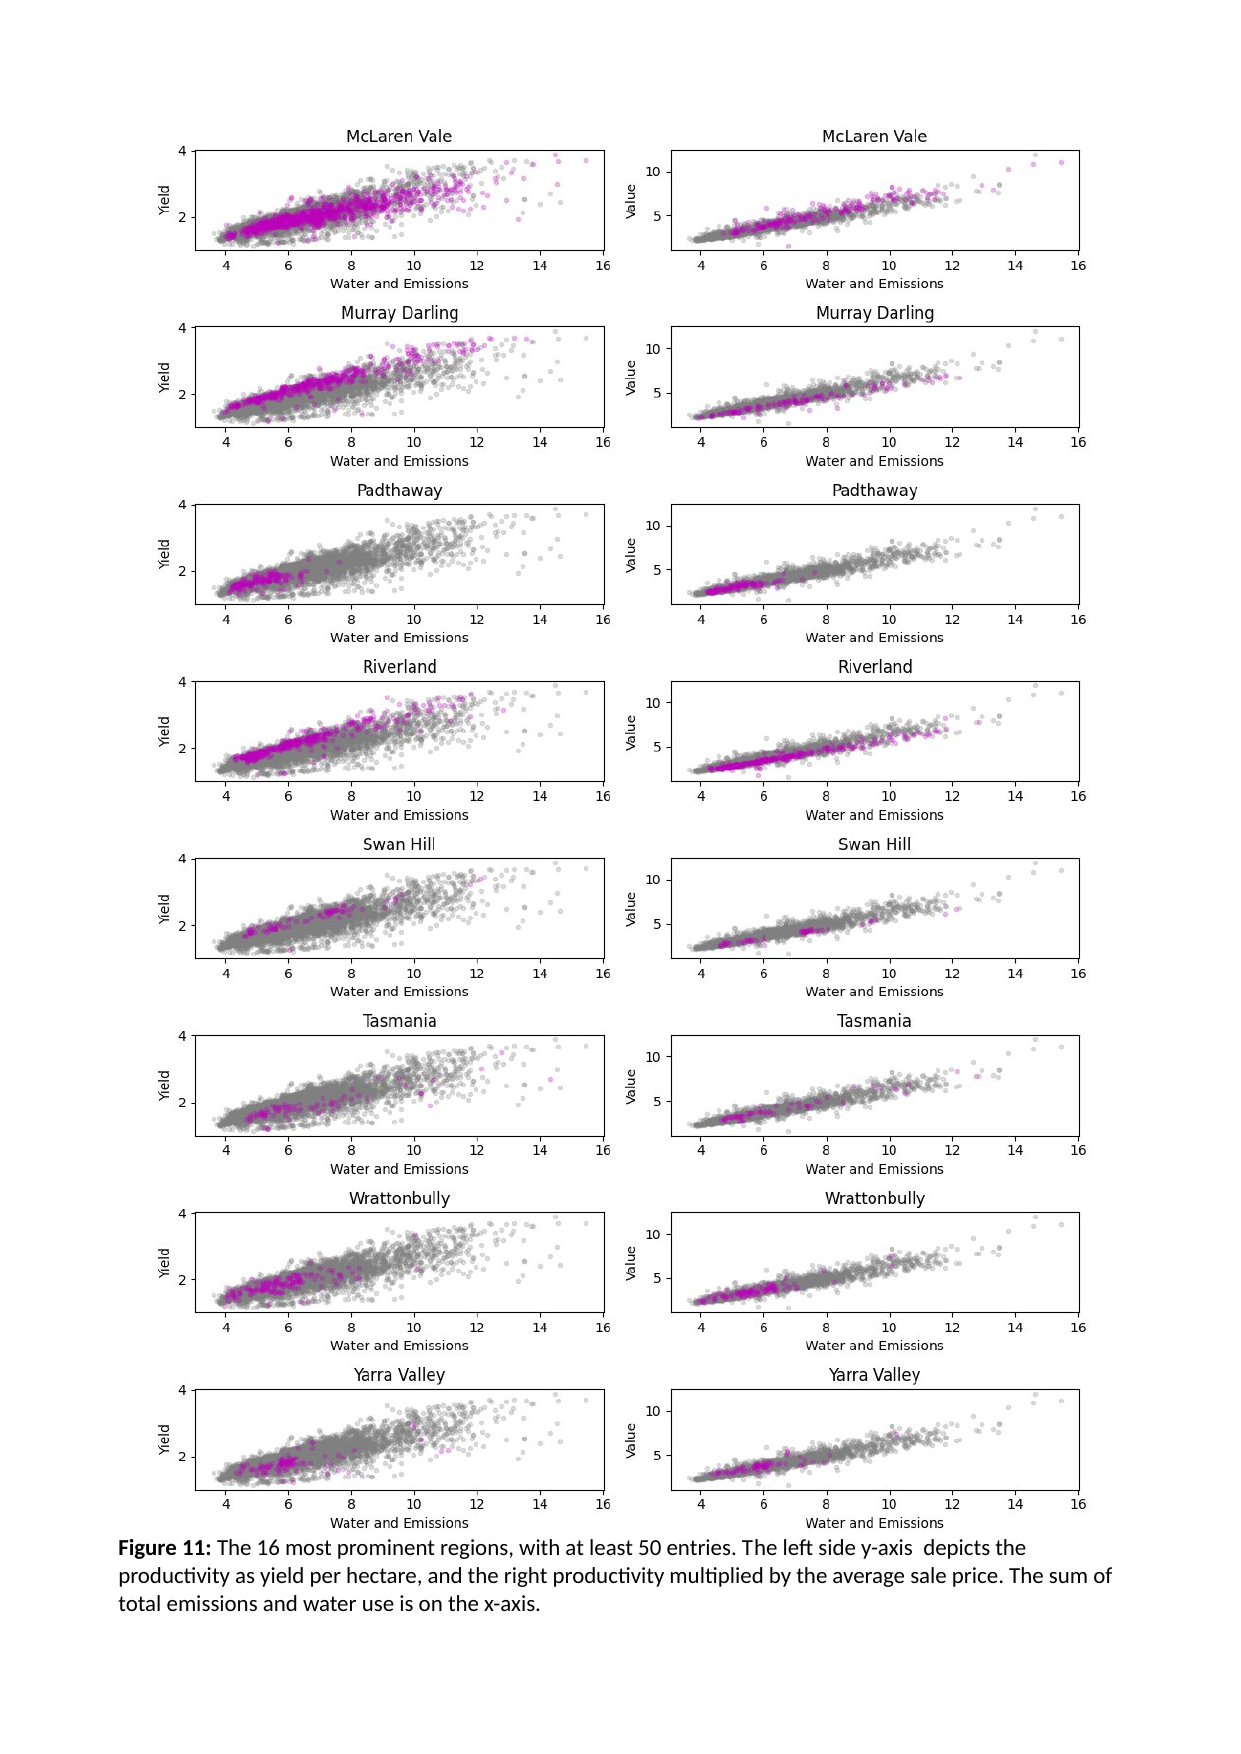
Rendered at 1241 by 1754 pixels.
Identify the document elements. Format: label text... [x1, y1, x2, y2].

list Figure 11: The 16 most prominent regions, with at least 50 entries. The left side y-axis depicts the productivity as yield per hectare, and the right productivity multiplied by the average sale price. The sum of total emissions and water use is on the x-axis. [118, 1533, 1122, 1617]
picture [149, 118, 1091, 1533]
